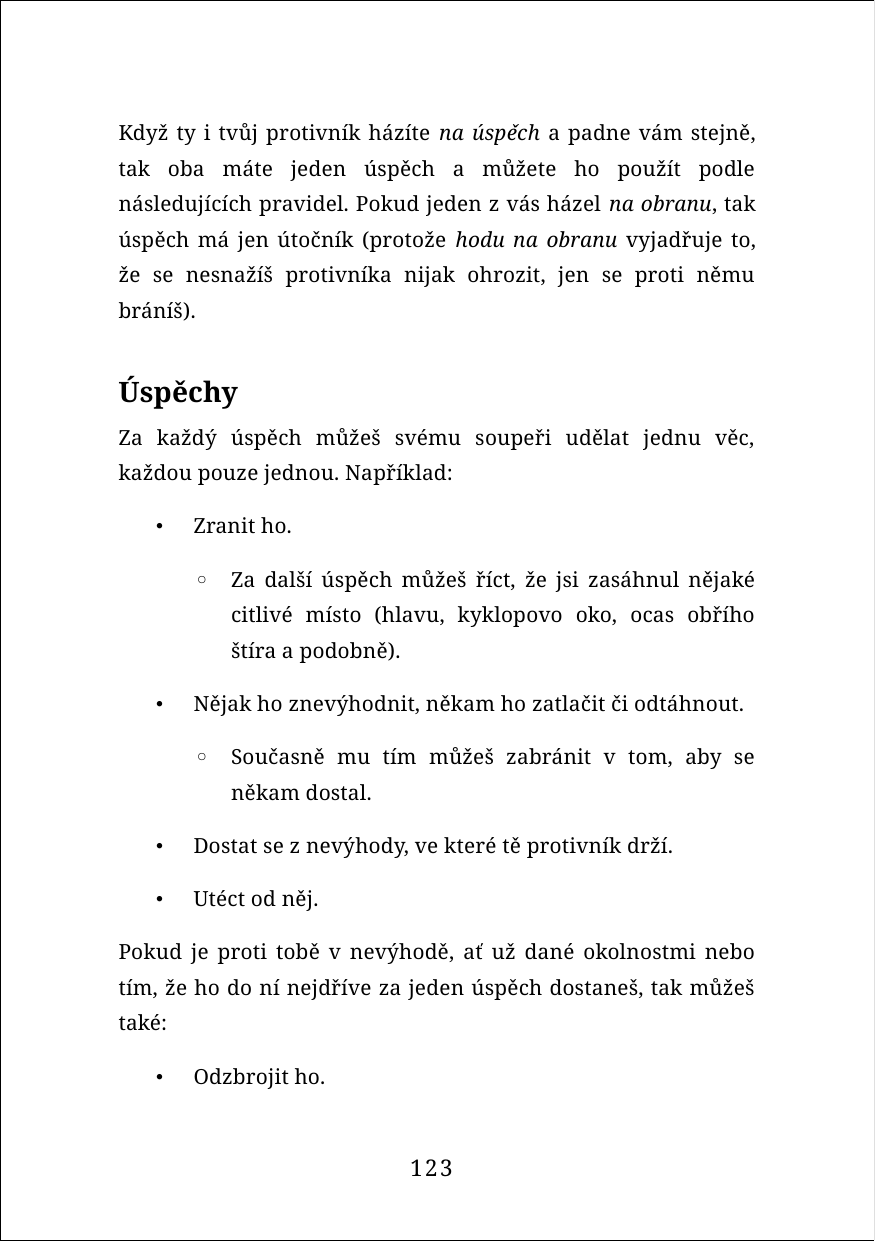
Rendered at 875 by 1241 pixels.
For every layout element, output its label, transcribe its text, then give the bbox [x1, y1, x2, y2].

list Současně mu tím můžeš zabránit v tom, aby se někam dostal. [193, 742, 756, 806]
list Nějak ho znevýhodnit, někam ho zatlačit či odtáhnout. [156, 689, 756, 717]
list Za další úspěch můžeš říct, že jsi zasáhnul nějaké citlivé místo (hlavu, kyklopovo oko, ocas obřího štíra a podobně). [193, 565, 756, 664]
list Utéct od něj. [156, 884, 756, 913]
list Dostat se z nevýhody, ve které tě protivník drží. [156, 831, 756, 859]
list Odzbrojit ho. [156, 1062, 756, 1090]
subtitle Úspěchy [118, 373, 756, 411]
text Když ty i tvůj protivník házíte na úspěch a padne vám stejně, tak oba máte jeden úspěch a můžete ho použít podle následujících pravidel. Pokud jeden z vás házel na obranu, tak úspěch má jen útočník (protože hodu na obranu vyjadřuje to, že se nesnažíš protivníka nijak ohrozit, jen se proti němu bráníš). [118, 118, 756, 324]
list Zranit ho. [156, 512, 756, 540]
text Za každý úspěch můžeš svému soupeři udělat jednu věc, každou pouze jednou. Například: [118, 423, 756, 487]
text Pokud je proti tobě v nevýhodě, ať už dané okolnostmi nebo tím, že ho do ní nejdříve za jeden úspěch dostaneš, tak můžeš také: [118, 937, 756, 1037]
